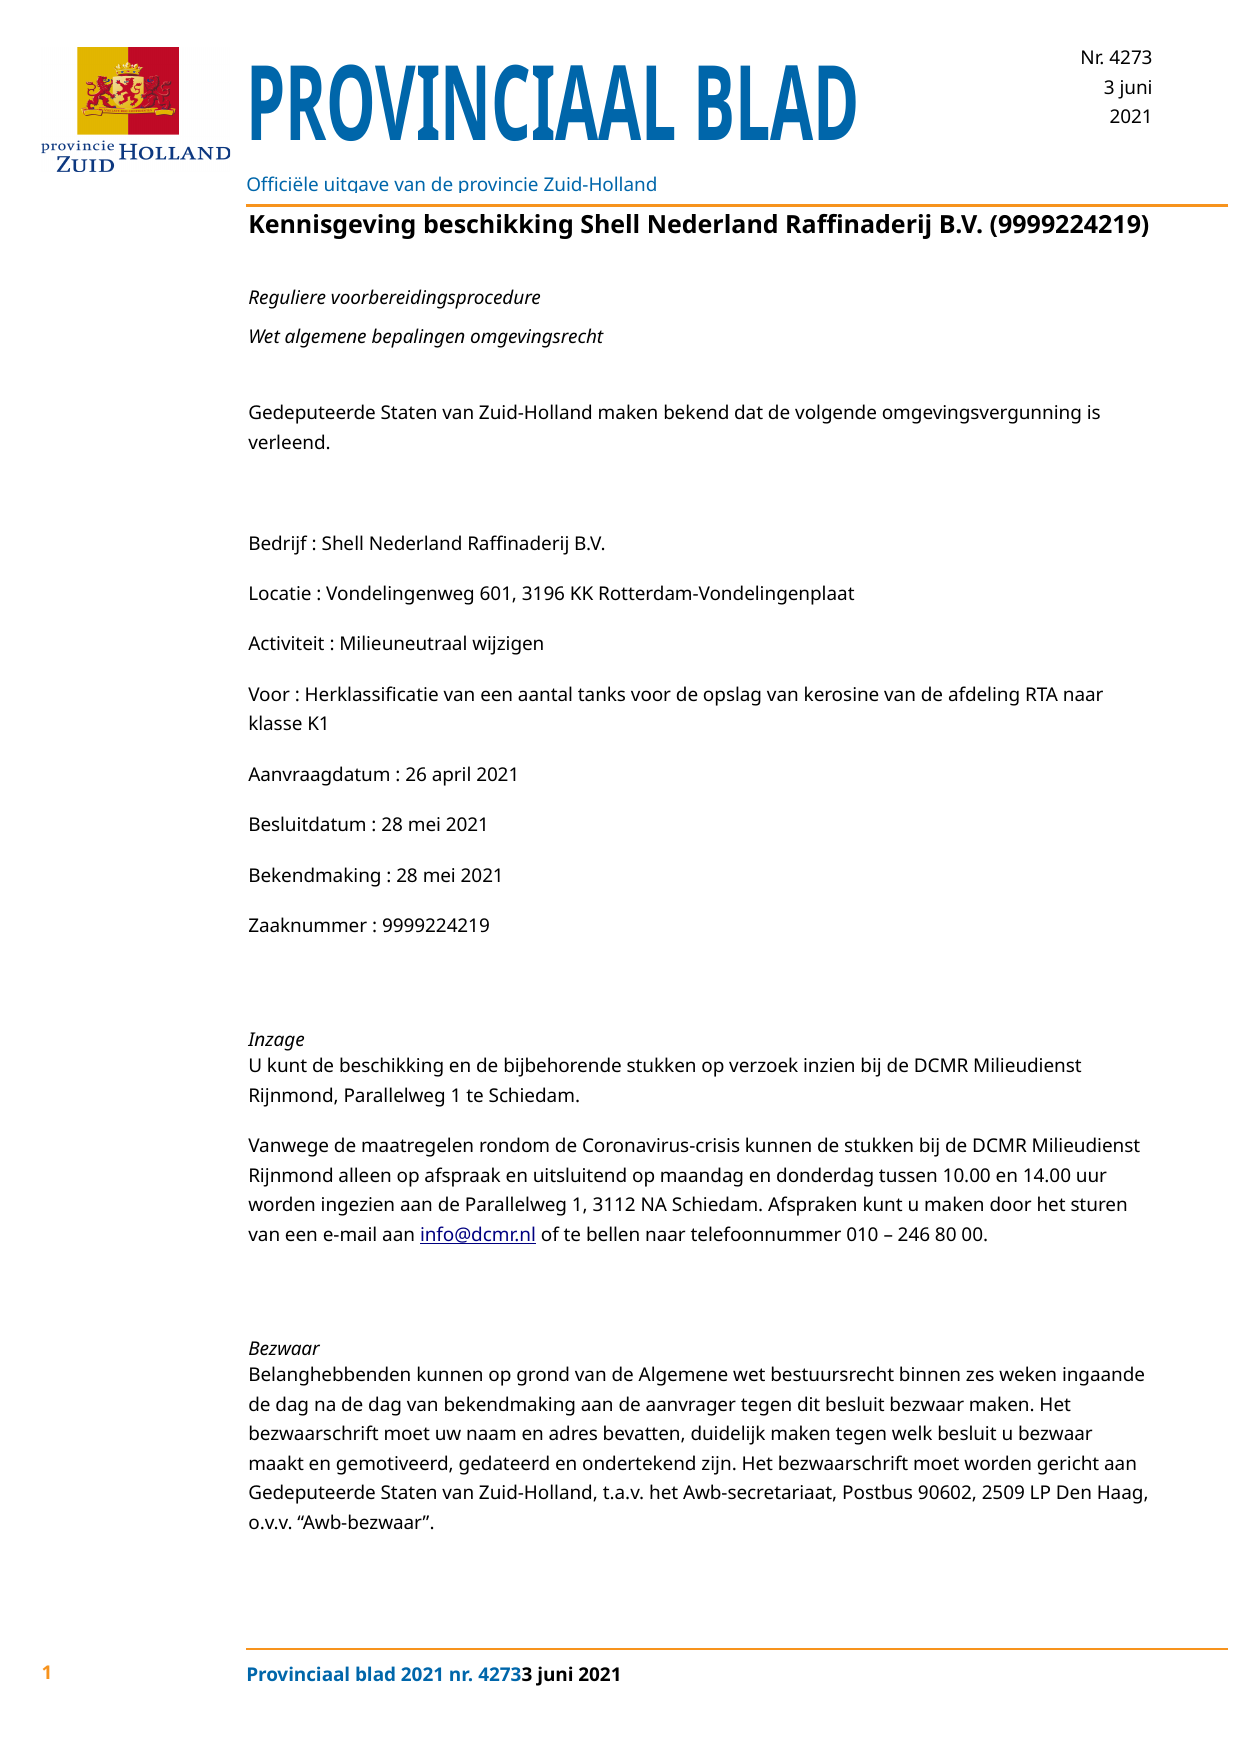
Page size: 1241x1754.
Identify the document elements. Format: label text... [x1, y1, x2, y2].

text Locatie : Vondelingenweg 601, 3196 KK Rotterdam-Vondelingenplaat [248, 580, 1152, 606]
text Bekendmaking : 28 mei 2021 [248, 862, 1152, 887]
text Wet algemene bepalingen omgevingsrecht [248, 323, 1152, 349]
text Besluitdatum : 28 mei 2021 [248, 811, 1152, 837]
text Aanvraagdatum : 26 april 2021 [248, 761, 1152, 787]
text U kunt de beschikking en de bijbehorende stukken op verzoek inzien bij de DCMR Milieudienst Rijnmond, Parallelweg 1 te Schiedam. [248, 1052, 1152, 1108]
text Voor : Herklassificatie van een aantal tanks voor de opslag van kerosine van de afdeling RTA naar klasse K1 [248, 681, 1152, 736]
text Vanwege de maatregelen rondom de Coronavirus-crisis kunnen de stukken bij de DCMR Milieudienst Rijnmond alleen op afspraak en uitsluitend op maandag en donderdag tussen 10.00 en 14.00 uur worden ingezien aan de Parallelweg 1, 3112 NA Schiedam. Afspraken kunt u maken door het sturen van een e-mail aan info@dcmr.nl of te bellen naar telefoonnummer 010 – 246 80 00. [248, 1132, 1152, 1247]
text Belanghebbenden kunnen op grond van de Algemene wet bestuursrecht binnen zes weken ingaande de dag na de dag van bekendmaking aan de aanvrager tegen dit besluit bezwaar maken. Het bezwaarschrift moet uw naam en adres bevatten, duidelijk maken tegen welk besluit u bezwaar maakt en gemotiveerd, gedateerd en ondertekend zijn. Het bezwaarschrift moet worden gericht aan Gedeputeerde Staten van Zuid-Holland, t.a.v. het Awb-secretariaat, Postbus 90602, 2509 LP Den Haag, o.v.v. “Awb-bezwaar”. [248, 1361, 1152, 1535]
text Bedrijf : Shell Nederland Raffinaderij B.V. [248, 530, 1152, 555]
picture [41, 47, 231, 172]
text Inzage [248, 1027, 1152, 1052]
text Gedeputeerde Staten van Zuid-Holland maken bekend dat de volgende omgevingsvergunning is verleend. [248, 399, 1152, 454]
text Zaaknummer : 9999224219 [248, 912, 1152, 938]
text Bezwaar [248, 1335, 1152, 1361]
text Activiteit : Milieuneutraal wijzigen [248, 631, 1152, 656]
text Reguliere voorbereidingsprocedure [248, 284, 1152, 309]
text Kennisgeving beschikking Shell Nederland Raffinaderij B.V. (9999224219) [248, 207, 1152, 241]
